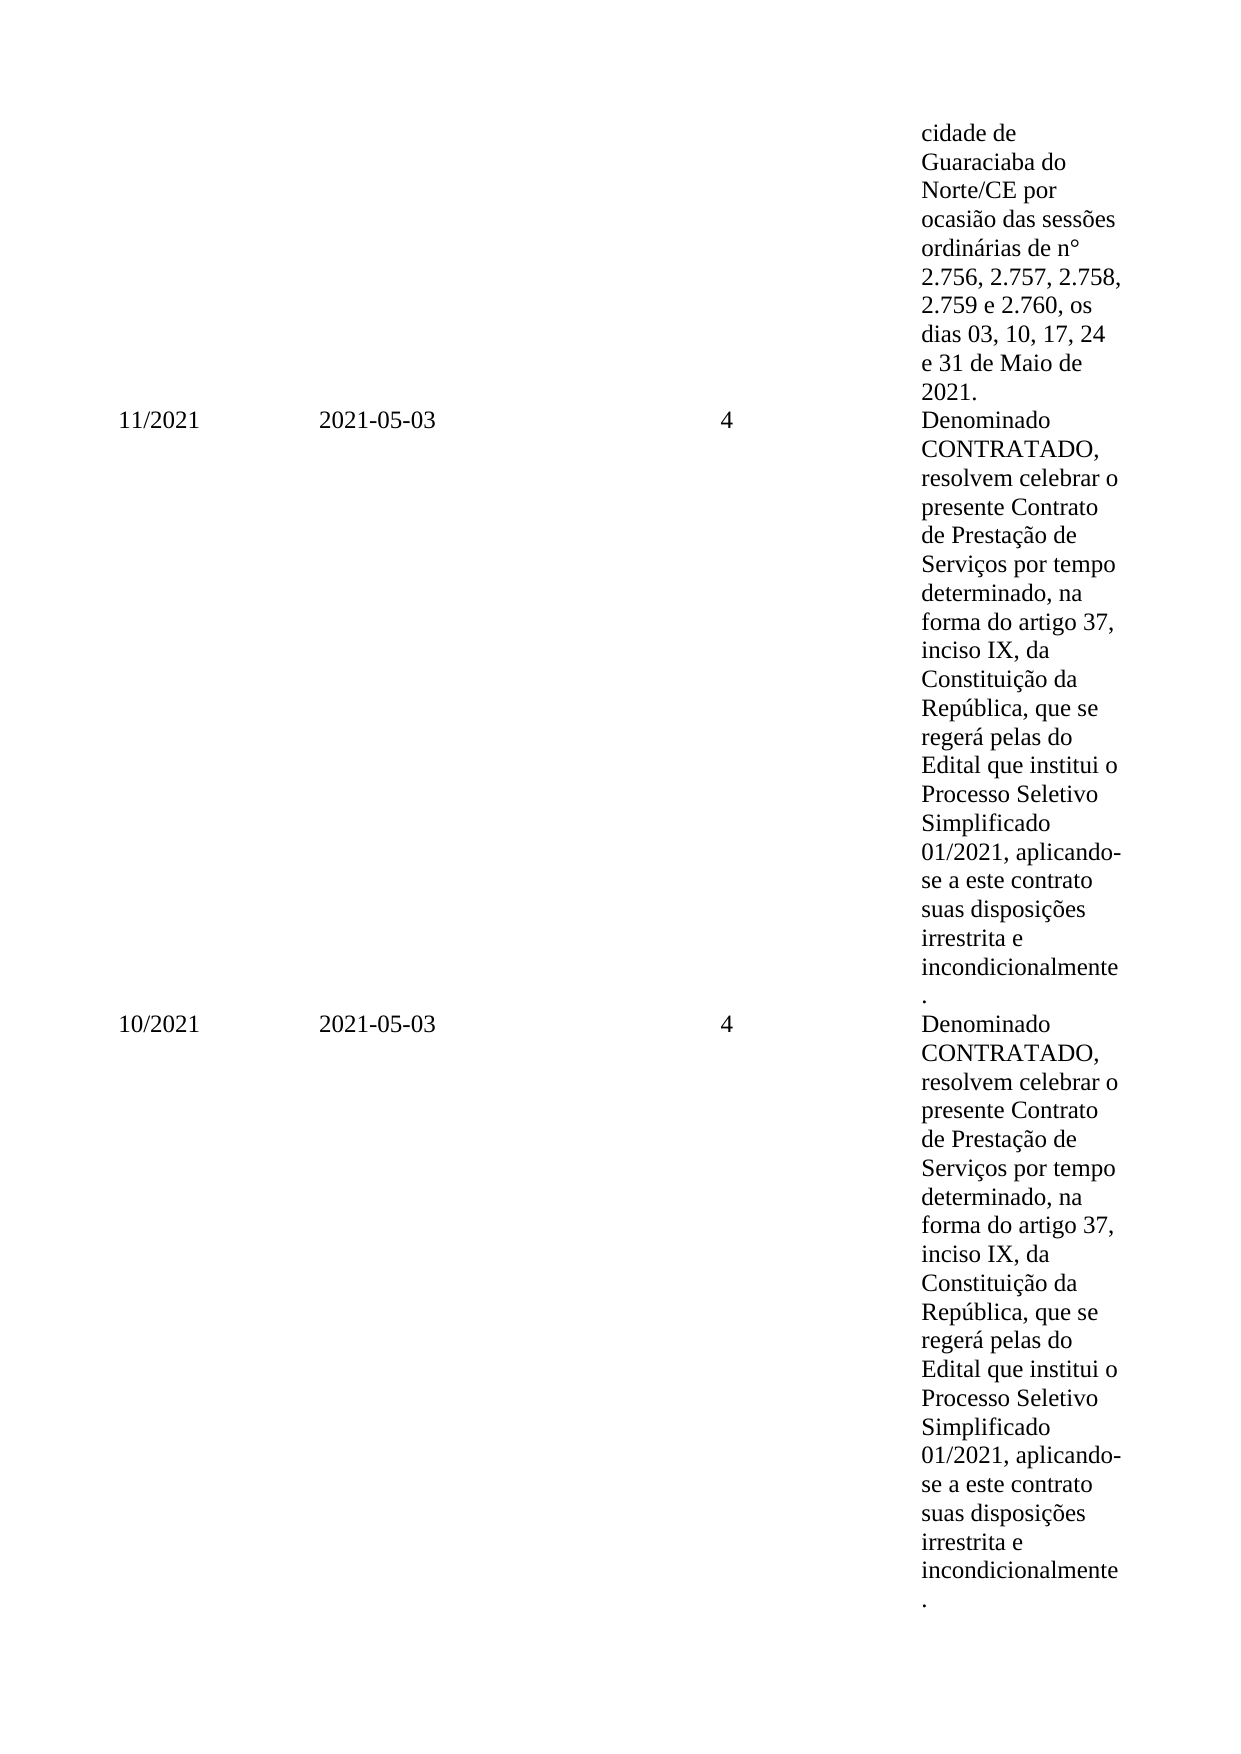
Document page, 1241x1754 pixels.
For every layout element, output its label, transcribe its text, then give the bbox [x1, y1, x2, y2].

table_cell 4 [720, 406, 921, 1009]
table_cell 2021-05-03 [319, 1009, 519, 1613]
table_cell [720, 118, 921, 406]
table_cell 11/2021 [118, 406, 319, 1009]
table_cell Denominado CONTRATADO, resolvem celebrar o presente Contrato de Prestação de Serviços por tempo determinado, na forma do artigo 37, inciso IX, da Constituição da República, que se regerá pelas do Edital que institui o Processo Seletivo Simplificado 01/2021, aplicando-se a este contrato suas disposições irrestrita e incondicionalmente. [921, 1009, 1122, 1613]
table_cell [118, 118, 319, 406]
table_cell [319, 118, 519, 406]
table_cell 10/2021 [118, 1009, 319, 1613]
table_cell Denominado CONTRATADO, resolvem celebrar o presente Contrato de Prestação de Serviços por tempo determinado, na forma do artigo 37, inciso IX, da Constituição da República, que se regerá pelas do Edital que institui o Processo Seletivo Simplificado 01/2021, aplicando-se a este contrato suas disposições irrestrita e incondicionalmente. [921, 406, 1122, 1009]
table_cell cidade de Guaraciaba do Norte/CE por ocasião das sessões ordinárias de n° 2.756, 2.757, 2.758, 2.759 e 2.760, os dias 03, 10, 17, 24 e 31 de Maio de 2021. [921, 118, 1122, 406]
table_cell 4 [720, 1009, 921, 1613]
table_cell 2021-05-03 [319, 406, 519, 1009]
table_cell [520, 118, 720, 406]
table_cell [520, 1009, 720, 1613]
table_cell [520, 406, 720, 1009]
